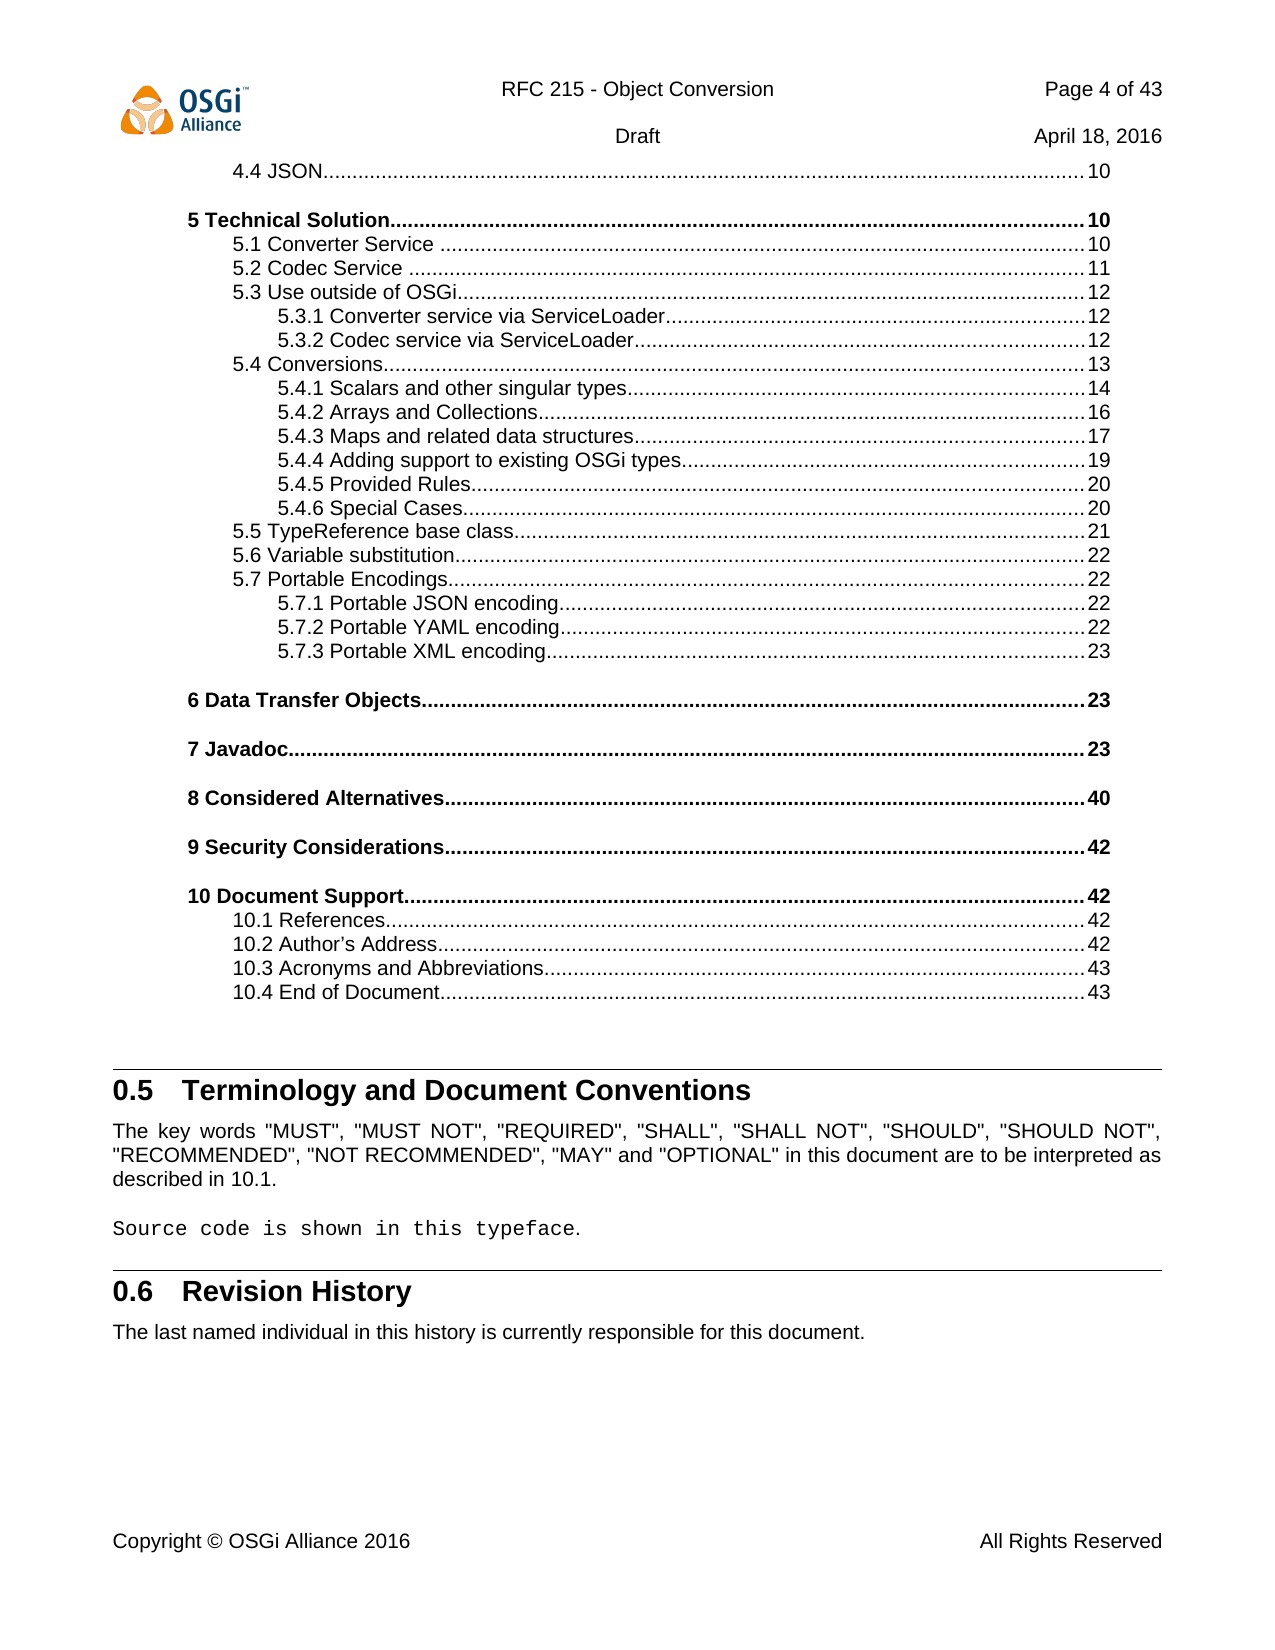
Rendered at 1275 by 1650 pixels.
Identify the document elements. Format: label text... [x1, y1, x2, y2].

text 9 Security Considerations 42 [187, 835, 1162, 859]
text 5.2 Codec Service 11 [232, 256, 1162, 280]
text 5.7.2 Portable YAML encoding 22 [277, 615, 1162, 639]
text The last named individual in this history is currently responsible for this document. [112, 1319, 1162, 1343]
text 7 Javadoc 23 [187, 737, 1162, 761]
text 5.3.1 Converter service via ServiceLoader 12 [277, 304, 1162, 328]
text 4.4 JSON 10 [232, 159, 1162, 183]
text 5.4.4 Adding support to existing OSGi types 19 [277, 447, 1162, 471]
text 5.4.5 Provided Rules 20 [277, 471, 1162, 495]
text 5.5 TypeReference base class 21 [232, 519, 1162, 543]
text 5.3 Use outside of OSGi 12 [232, 280, 1162, 304]
text 10.2 Author’s Address 42 [232, 932, 1162, 956]
text 5.4.1 Scalars and other singular types 14 [277, 376, 1162, 399]
text 5.3.2 Codec service via ServiceLoader 12 [277, 328, 1162, 352]
text 5.7 Portable Encodings 22 [232, 567, 1162, 591]
text 10.1 References 42 [232, 908, 1162, 932]
text Source code is shown in this typeface. [112, 1215, 1162, 1241]
subtitle Revision History [112, 1271, 1162, 1307]
text The key words "MUST", "MUST NOT", "REQUIRED", "SHALL", "SHALL NOT", "SHOULD", "SHOULD NOT", "RECOMMENDED", "NOT RECOMMENDED", "MAY" and "OPTIONAL" in this document are to be interpreted as described in 1. [112, 1118, 1162, 1190]
subtitle Terminology and Document Conventions [112, 1070, 1162, 1106]
text 5.4.3 Maps and related data structures 17 [277, 423, 1162, 447]
text 5 Technical Solution 10 [187, 208, 1162, 232]
text 5.4 Conversions 13 [232, 352, 1162, 376]
text 10.3 Acronyms and Abbreviations 43 [232, 956, 1162, 980]
text 5.7.1 Portable JSON encoding 22 [277, 591, 1162, 615]
text 5.1 Converter Service 10 [232, 232, 1162, 256]
text 8 Considered Alternatives 40 [187, 786, 1162, 810]
text 5.4.6 Special Cases 20 [277, 495, 1162, 519]
text 6 Data Transfer Objects 23 [187, 688, 1162, 712]
text 5.7.3 Portable XML encoding 23 [277, 639, 1162, 663]
text 5.6 Variable substitution 22 [232, 543, 1162, 567]
text 10 Document Support 42 [187, 884, 1162, 908]
picture [113, 78, 257, 142]
text 5.4.2 Arrays and Collections 16 [277, 399, 1162, 423]
text 10.4 End of Document 43 [232, 980, 1162, 1004]
